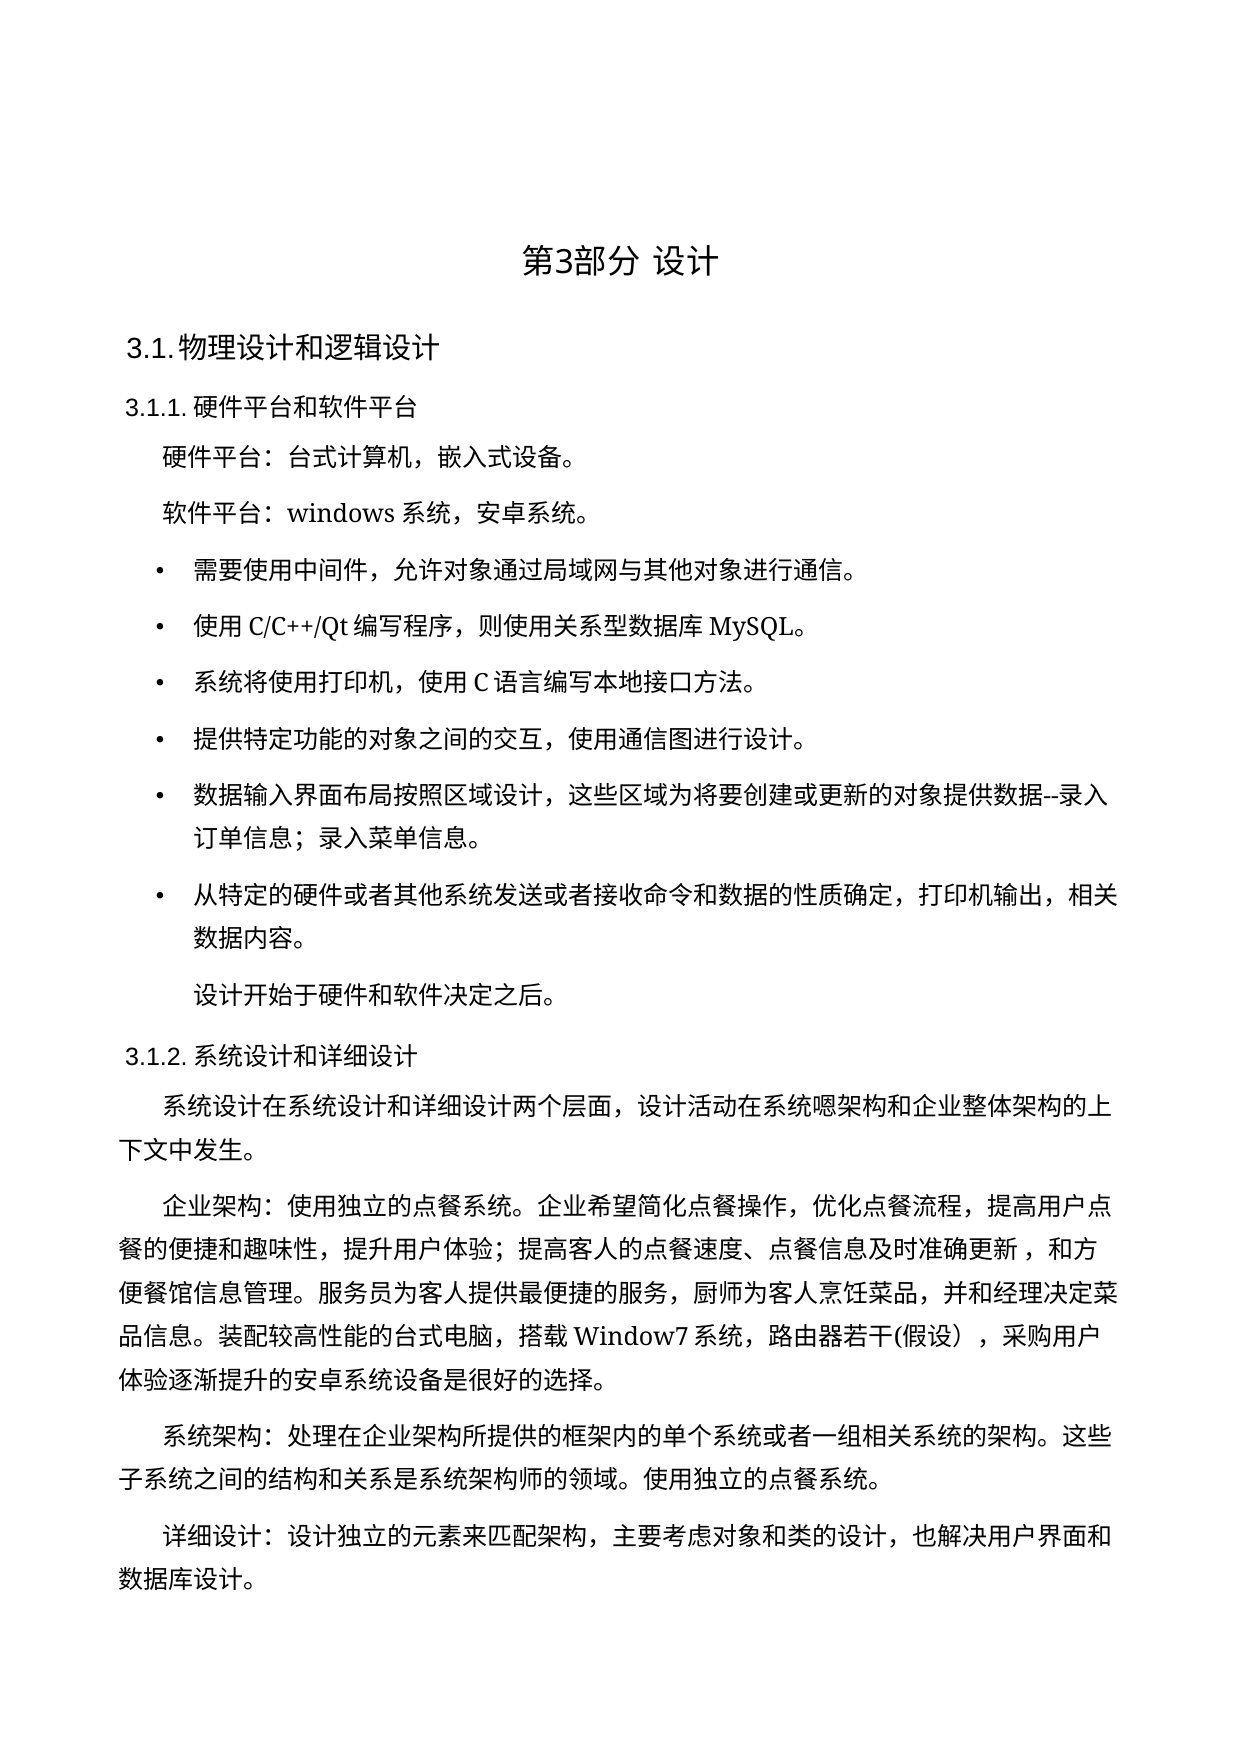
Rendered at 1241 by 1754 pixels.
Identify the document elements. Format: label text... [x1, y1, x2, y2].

list 使用C/C++/Qt编写程序，则使用关系型数据库MySQL。 [156, 606, 1122, 643]
text 硬件平台：台式计算机，嵌入式设备。 [118, 437, 1122, 474]
list 数据输入界面布局按照区域设计，这些区域为将要创建或更新的对象提供数据--录入订单信息；录入菜单信息。 [156, 776, 1122, 855]
text 软件平台：windows 系统，安卓系统。 [118, 494, 1122, 530]
list 从特定的硬件或者其他系统发送或者接收命令和数据的性质确定，打印机输出，相关数据内容。 [156, 875, 1122, 955]
text 详细设计：设计独立的元素来匹配架构，主要考虑对象和类的设计，也解决用户界面和数据库设计。 [118, 1516, 1122, 1596]
subtitle 系统设计和详细设计 [118, 1037, 1122, 1073]
text 企业架构：使用独立的点餐系统。企业希望简化点餐操作，优化点餐流程，提高用户点餐的便捷和趣味性，提升用户体验；提高客人的点餐速度、点餐信息及时准确更新 ，和方便餐馆信息管理。服务员为客人提供最便捷的服务，厨师为客人烹饪菜品，并和经理决定菜品信息。装配较高性能的台式电脑，搭载Window7系统，路由器若干(假设），采购用户体验逐渐提升的安卓系统设备是很好的选择。 [118, 1186, 1122, 1396]
list 系统将使用打印机，使用C语言编写本地接口方法。 [156, 663, 1122, 699]
list 提供特定功能的对象之间的交互，使用通信图进行设计。 [156, 719, 1122, 755]
list 需要使用中间件，允许对象通过局域网与其他对象进行通信。 [156, 550, 1122, 586]
subtitle 设计 [118, 234, 1122, 283]
text 系统设计在系统设计和详细设计两个层面，设计活动在系统嗯架构和企业整体架构的上下文中发生。 [118, 1087, 1122, 1166]
subtitle 物理设计和逻辑设计 [118, 325, 1122, 367]
subtitle 硬件平台和软件平台 [118, 387, 1122, 424]
text 系统架构：处理在企业架构所提供的框架内的单个系统或者一组相关系统的架构。这些子系统之间的结构和关系是系统架构师的领域。使用独立的点餐系统。 [118, 1417, 1122, 1496]
list 设计开始于硬件和软件决定之后。 [156, 975, 1122, 1011]
